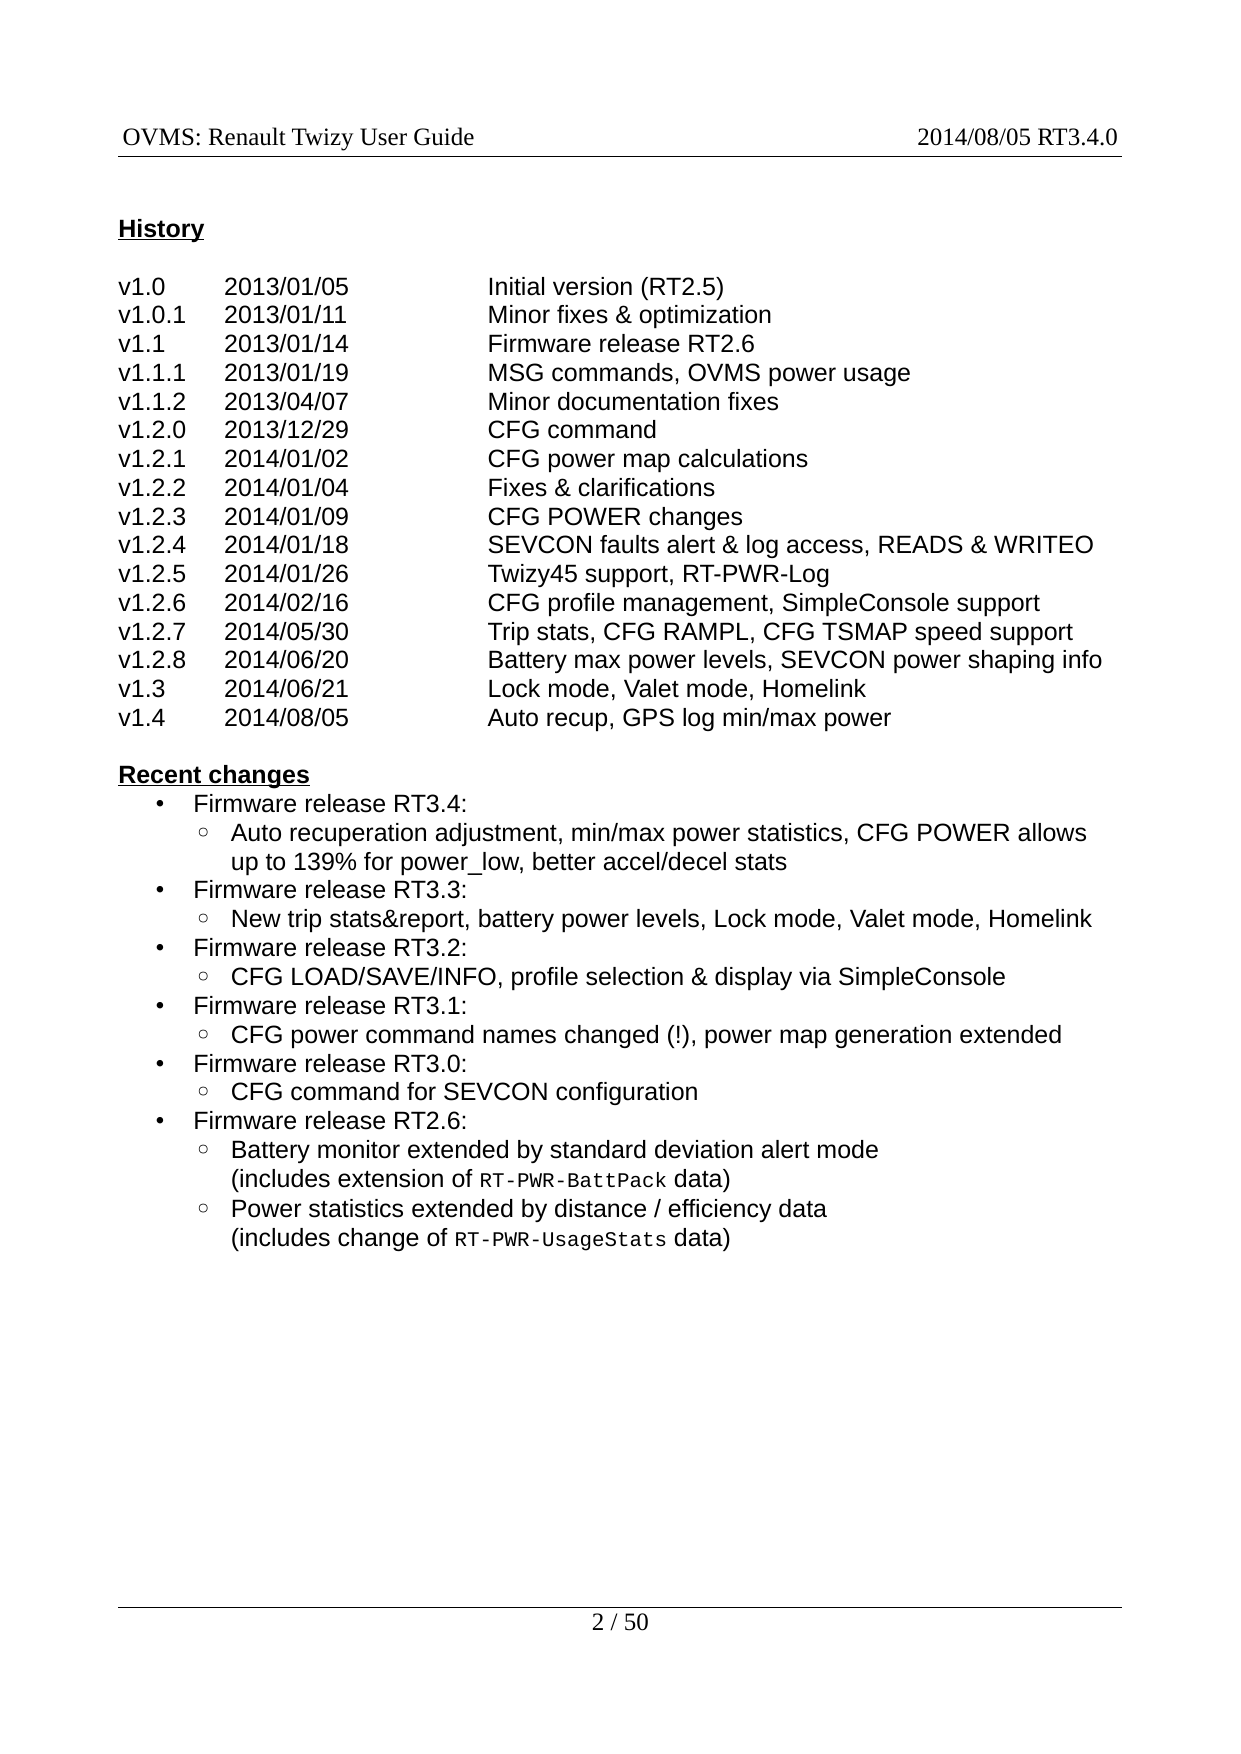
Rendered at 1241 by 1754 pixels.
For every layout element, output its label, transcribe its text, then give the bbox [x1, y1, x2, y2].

text v1.1.2 2013/04/07 Minor documentation fixes [118, 386, 1122, 415]
text v1.1 2013/01/14 Firmware release RT2.6 [118, 329, 1122, 358]
list Firmware release RT3.2: [156, 933, 1122, 962]
list CFG power command names changed (!), power map generation extended [193, 1020, 1122, 1048]
text v1.1.1 2013/01/19 MSG commands, OVMS power usage [118, 358, 1122, 386]
list Battery monitor extended by standard deviation alert mode (includes extension of RT-PWR-BattPack data) [193, 1135, 1122, 1194]
list CFG command for SEVCON configuration [193, 1077, 1122, 1106]
text v1.4 2014/08/05 Auto recup, GPS log min/max power [118, 703, 1122, 731]
text History [118, 214, 1122, 243]
list Firmware release RT3.1: [156, 991, 1122, 1020]
text v1.2.4 2014/01/18 SEVCON faults alert & log access, READS & WRITEO [118, 530, 1122, 559]
text v1.2.6 2014/02/16 CFG profile management, SimpleConsole support [118, 588, 1122, 616]
text v1.3 2014/06/21 Lock mode, Valet mode, Homelink [118, 674, 1122, 703]
text v1.2.1 2014/01/02 CFG power map calculations [118, 444, 1122, 473]
text v1.2.2 2014/01/04 Fixes & clarifications [118, 473, 1122, 501]
text v1.2.7 2014/05/30 Trip stats, CFG RAMPL, CFG TSMAP speed support [118, 616, 1122, 645]
list CFG LOAD/SAVE/INFO, profile selection & display via SimpleConsole [193, 962, 1122, 991]
list Power statistics extended by distance / efficiency data (includes change of RT-PWR-UsageStats data) [193, 1194, 1122, 1252]
text v1.2.0 2013/12/29 CFG command [118, 415, 1122, 444]
text v1.2.3 2014/01/09 CFG POWER changes [118, 501, 1122, 530]
list New trip stats&report, battery power levels, Lock mode, Valet mode, Homelink [193, 904, 1122, 933]
text v1.2.8 2014/06/20 Battery max power levels, SEVCON power shaping info [118, 645, 1122, 674]
list Firmware release RT2.6: [156, 1106, 1122, 1135]
text v1.0.1 2013/01/11 Minor fixes & optimization [118, 300, 1122, 329]
text v1.0 2013/01/05 Initial version (RT2.5) [118, 271, 1122, 300]
text Recent changes [118, 760, 1122, 789]
list Auto recuperation adjustment, min/max power statistics, CFG POWER allows up to 139% for power_low, better accel/decel stats [193, 818, 1122, 875]
text v1.2.5 2014/01/26 Twizy45 support, RT-PWR-Log [118, 559, 1122, 588]
list Firmware release RT3.0: [156, 1048, 1122, 1077]
list Firmware release RT3.4: [156, 789, 1122, 818]
list Firmware release RT3.3: [156, 875, 1122, 904]
